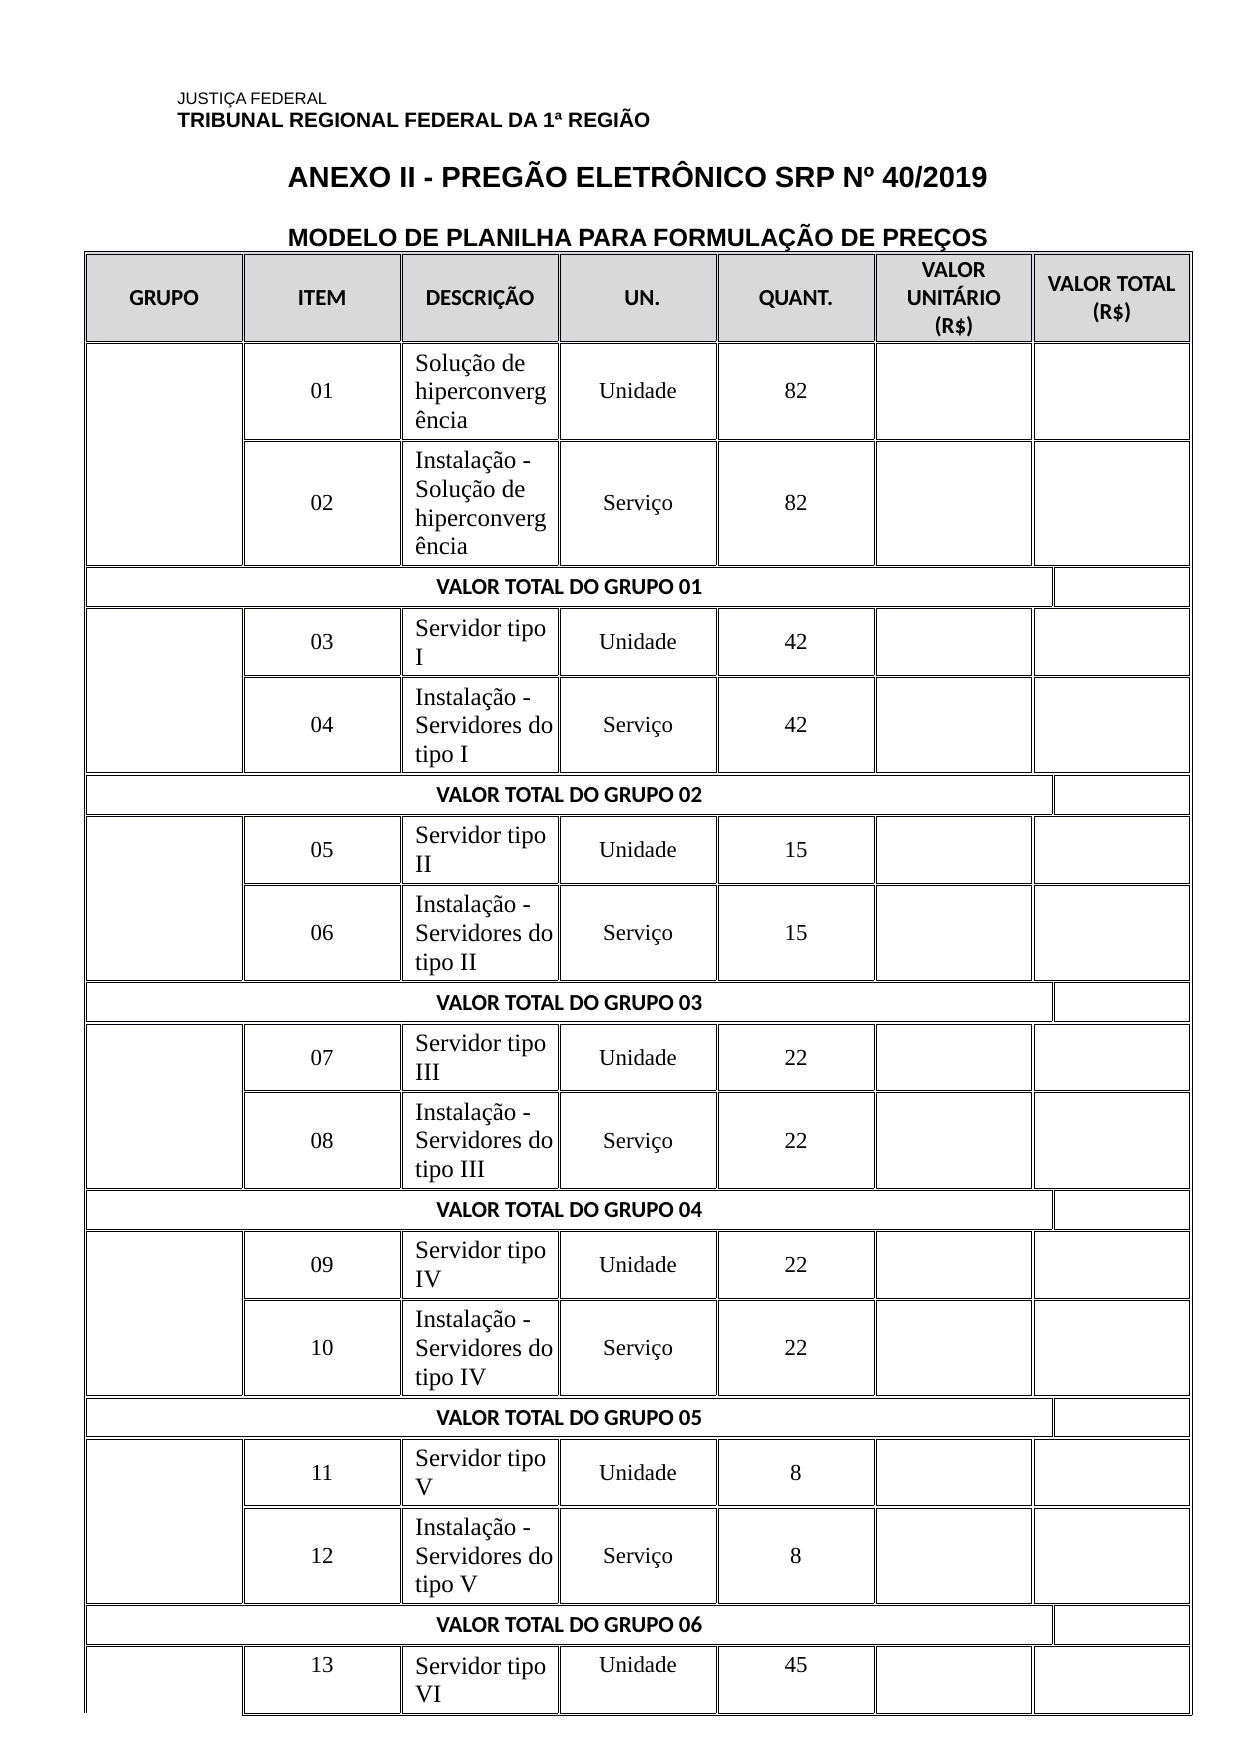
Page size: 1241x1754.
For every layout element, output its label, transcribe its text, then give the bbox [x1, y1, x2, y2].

table_cell [1055, 568, 1189, 606]
table_cell Instalação - Servidores do tipo IV [403, 1301, 558, 1395]
table_cell 8 [719, 1509, 874, 1603]
table_cell [1035, 886, 1189, 980]
table_cell 11 [245, 1440, 400, 1505]
table_cell Unidade [561, 1232, 716, 1298]
table_cell [1035, 344, 1189, 438]
table_cell 45 [719, 1647, 874, 1713]
table_header ITEM [245, 255, 400, 341]
subtitle ANEXO II - PREGÃO ELETRÔNICO SRP Nº 40/2019 [177, 160, 1098, 194]
table_cell [87, 609, 242, 772]
table_cell 01 [245, 344, 400, 438]
table_cell Serviço [561, 442, 716, 565]
table_cell 02 [245, 442, 400, 565]
table_cell 07 [245, 1025, 400, 1090]
table_cell [1035, 1647, 1189, 1713]
table_cell 22 [719, 1093, 874, 1187]
table_cell VALOR TOTAL DO GRUPO 03 [87, 983, 1052, 1021]
table_cell 03 [245, 609, 400, 675]
table_cell Unidade [561, 1647, 716, 1713]
table_cell [87, 1025, 242, 1187]
table_cell 06 [245, 886, 400, 980]
table_cell VALOR TOTAL DO GRUPO 04 [87, 1191, 1052, 1229]
table_cell [1035, 442, 1189, 565]
table_header VALOR UNITÁRIO (R$) [877, 255, 1031, 341]
table_cell 15 [719, 886, 874, 980]
table_cell Servidor tipo V [403, 1440, 558, 1505]
table_cell [1035, 1232, 1189, 1298]
table_cell 09 [245, 1232, 400, 1298]
table_cell [1055, 776, 1189, 814]
table_cell VALOR TOTAL DO GRUPO 05 [87, 1399, 1052, 1436]
table_cell Serviço [561, 1093, 716, 1187]
table_cell Serviço [561, 1301, 716, 1395]
table_cell Instalação - Servidores do tipo II [403, 886, 558, 980]
table_cell [1035, 1440, 1189, 1505]
table_cell [877, 1647, 1031, 1713]
table_cell [877, 609, 1031, 675]
table_cell 05 [245, 817, 400, 882]
table_cell [877, 344, 1031, 438]
table_cell 8 [719, 1440, 874, 1505]
table_cell Serviço [561, 886, 716, 980]
table_cell 08 [245, 1093, 400, 1187]
table_cell Unidade [561, 1440, 716, 1505]
table_cell [87, 1440, 242, 1603]
table_header VALOR TOTAL (R$) [1035, 255, 1189, 341]
table_header QUANT. [719, 255, 874, 341]
table_cell [1055, 983, 1189, 1021]
table_cell [877, 1509, 1031, 1603]
table_cell [1035, 678, 1189, 772]
table_header DESCRIÇÃO [403, 255, 558, 341]
table_cell [1035, 1093, 1189, 1187]
table_cell 82 [719, 442, 874, 565]
table_cell [1055, 1606, 1189, 1644]
table_cell [1035, 1301, 1189, 1395]
table_cell 15 [719, 817, 874, 882]
table_cell [877, 817, 1031, 882]
table_cell [1055, 1399, 1189, 1436]
table_cell 04 [245, 678, 400, 772]
table_cell [877, 1025, 1031, 1090]
table_cell [877, 442, 1031, 565]
table_cell Unidade [561, 1025, 716, 1090]
table_cell Servidor tipo I [403, 609, 558, 675]
table_cell 42 [719, 678, 874, 772]
table_cell Instalação - Servidores do tipo I [403, 678, 558, 772]
table_cell Instalação - Servidores do tipo V [403, 1509, 558, 1603]
table_cell Serviço [561, 678, 716, 772]
table_cell VALOR TOTAL DO GRUPO 06 [87, 1606, 1052, 1644]
table_cell [877, 1301, 1031, 1395]
table_cell Servidor tipo IV [403, 1232, 558, 1298]
table_cell [87, 817, 242, 980]
table_cell Instalação - Solução de hiperconvergência [403, 442, 558, 565]
table_cell Unidade [561, 609, 716, 675]
table_cell [1055, 1191, 1189, 1229]
table_cell Solução de hiperconvergência [403, 344, 558, 438]
table_cell Instalação - Servidores do tipo III [403, 1093, 558, 1187]
table_cell 22 [719, 1232, 874, 1298]
table_cell [87, 344, 242, 565]
table_cell 10 [245, 1301, 400, 1395]
table_cell [1035, 1509, 1189, 1603]
table_cell 42 [719, 609, 874, 675]
table_header UN. [561, 255, 716, 341]
table_cell Unidade [561, 344, 716, 438]
table_cell VALOR TOTAL DO GRUPO 02 [87, 776, 1052, 814]
table_cell Servidor tipo VI [403, 1647, 558, 1713]
table_cell [1035, 609, 1189, 675]
table_cell [877, 678, 1031, 772]
table_header GRUPO [87, 255, 242, 341]
table_cell 13 [245, 1647, 400, 1713]
table_cell Servidor tipo II [403, 817, 558, 882]
text MODELO DE PLANILHA PARA FORMULAÇÃO DE PREÇOS [177, 223, 1098, 251]
table_cell Serviço [561, 1509, 716, 1603]
table_cell Unidade [561, 817, 716, 882]
table_cell [877, 886, 1031, 980]
table_cell 22 [719, 1025, 874, 1090]
table_cell [877, 1232, 1031, 1298]
table_cell [877, 1093, 1031, 1187]
table_cell [1035, 817, 1189, 882]
table_cell 82 [719, 344, 874, 438]
table_cell [1035, 1025, 1189, 1090]
table_cell [87, 1647, 242, 1713]
table_cell VALOR TOTAL DO GRUPO 01 [87, 568, 1052, 606]
table_cell [87, 1232, 242, 1395]
table_cell [877, 1440, 1031, 1505]
table_cell 12 [245, 1509, 400, 1603]
table_cell Servidor tipo III [403, 1025, 558, 1090]
table_cell 22 [719, 1301, 874, 1395]
